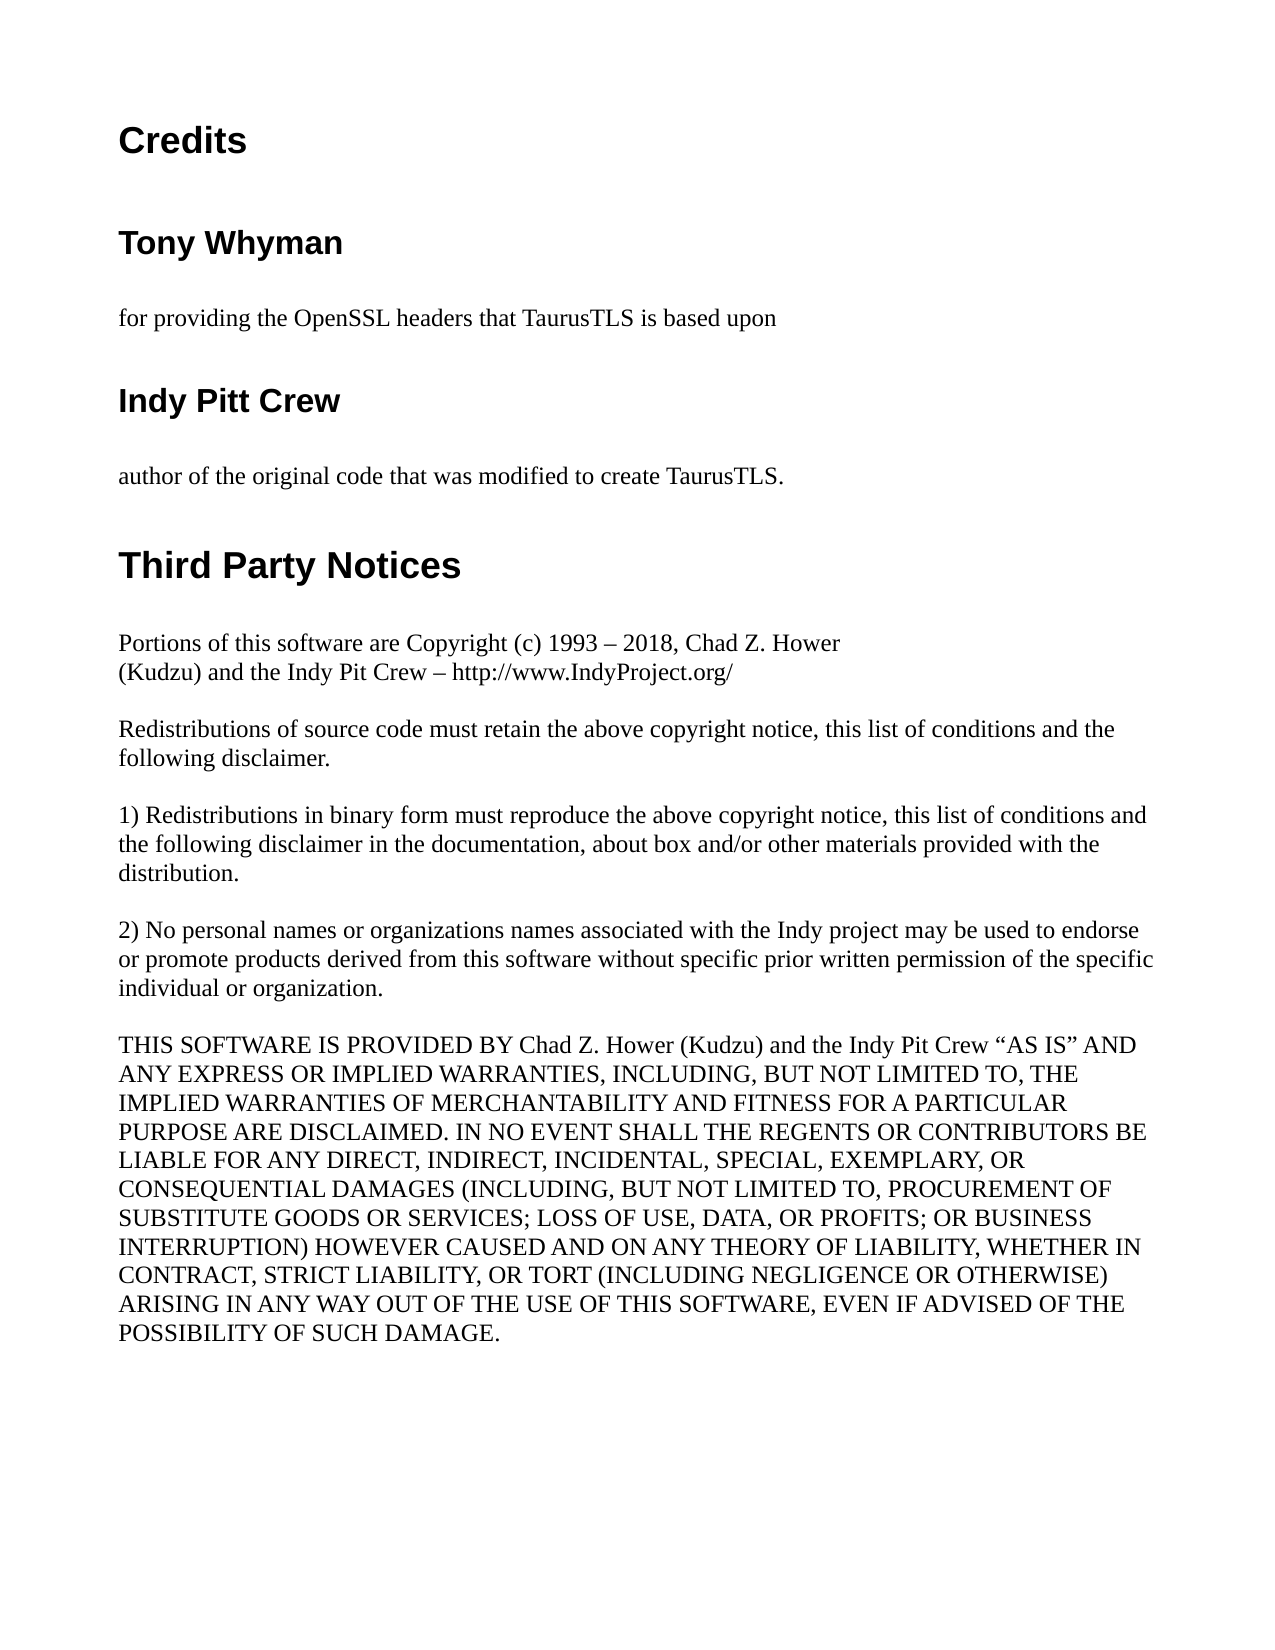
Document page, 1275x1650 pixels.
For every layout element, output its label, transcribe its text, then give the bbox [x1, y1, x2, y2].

text THIS SOFTWARE IS PROVIDED BY Chad Z. Hower (Kudzu) and the Indy Pit Crew “AS IS” AND ANY EXPRESS OR IMPLIED WARRANTIES, INCLUDING, BUT NOT LIMITED TO, THE IMPLIED WARRANTIES OF MERCHANTABILITY AND FITNESS FOR A PARTICULAR PURPOSE ARE DISCLAIMED. IN NO EVENT SHALL THE REGENTS OR CONTRIBUTORS BE LIABLE FOR ANY DIRECT, INDIRECT, INCIDENTAL, SPECIAL, EXEMPLARY, OR CONSEQUENTIAL DAMAGES (INCLUDING, BUT NOT LIMITED TO, PROCUREMENT OF SUBSTITUTE GOODS OR SERVICES; LOSS OF USE, DATA, OR PROFITS; OR BUSINESS INTERRUPTION) HOWEVER CAUSED AND ON ANY THEORY OF LIABILITY, WHETHER IN CONTRACT, STRICT LIABILITY, OR TORT (INCLUDING NEGLIGENCE OR OTHERWISE) ARISING IN ANY WAY OUT OF THE USE OF THIS SOFTWARE, EVEN IF ADVISED OF THE POSSIBILITY OF SUCH DAMAGE. [118, 1030, 1157, 1347]
text 1) Redistributions in binary form must reproduce the above copyright notice, this list of conditions and the following disclaimer in the documentation, about box and/or other materials provided with the distribution. [118, 800, 1157, 887]
text author of the original code that was modified to create TaurusTLS. [118, 461, 1157, 490]
text Redistributions of source code must retain the above copyright notice, this list of conditions and the following disclaimer. [118, 714, 1157, 772]
text (Kudzu) and the Indy Pit Crew – http://www.IndyProject.org/ [118, 657, 1157, 685]
subtitle Credits [118, 118, 1157, 161]
text for providing the OpenSSL headers that TaurusTLS is based upon [118, 303, 1157, 332]
subtitle Third Party Notices [118, 543, 1157, 587]
subtitle Indy Pitt Crew [118, 381, 1157, 420]
subtitle Tony Whyman [118, 223, 1157, 262]
text 2) No personal names or organizations names associated with the Indy project may be used to endorse or promote products derived from this software without specific prior written permission of the specific individual or organization. [118, 915, 1157, 1002]
text Portions of this software are Copyright (c) 1993 – 2018, Chad Z. Hower [118, 628, 1157, 657]
